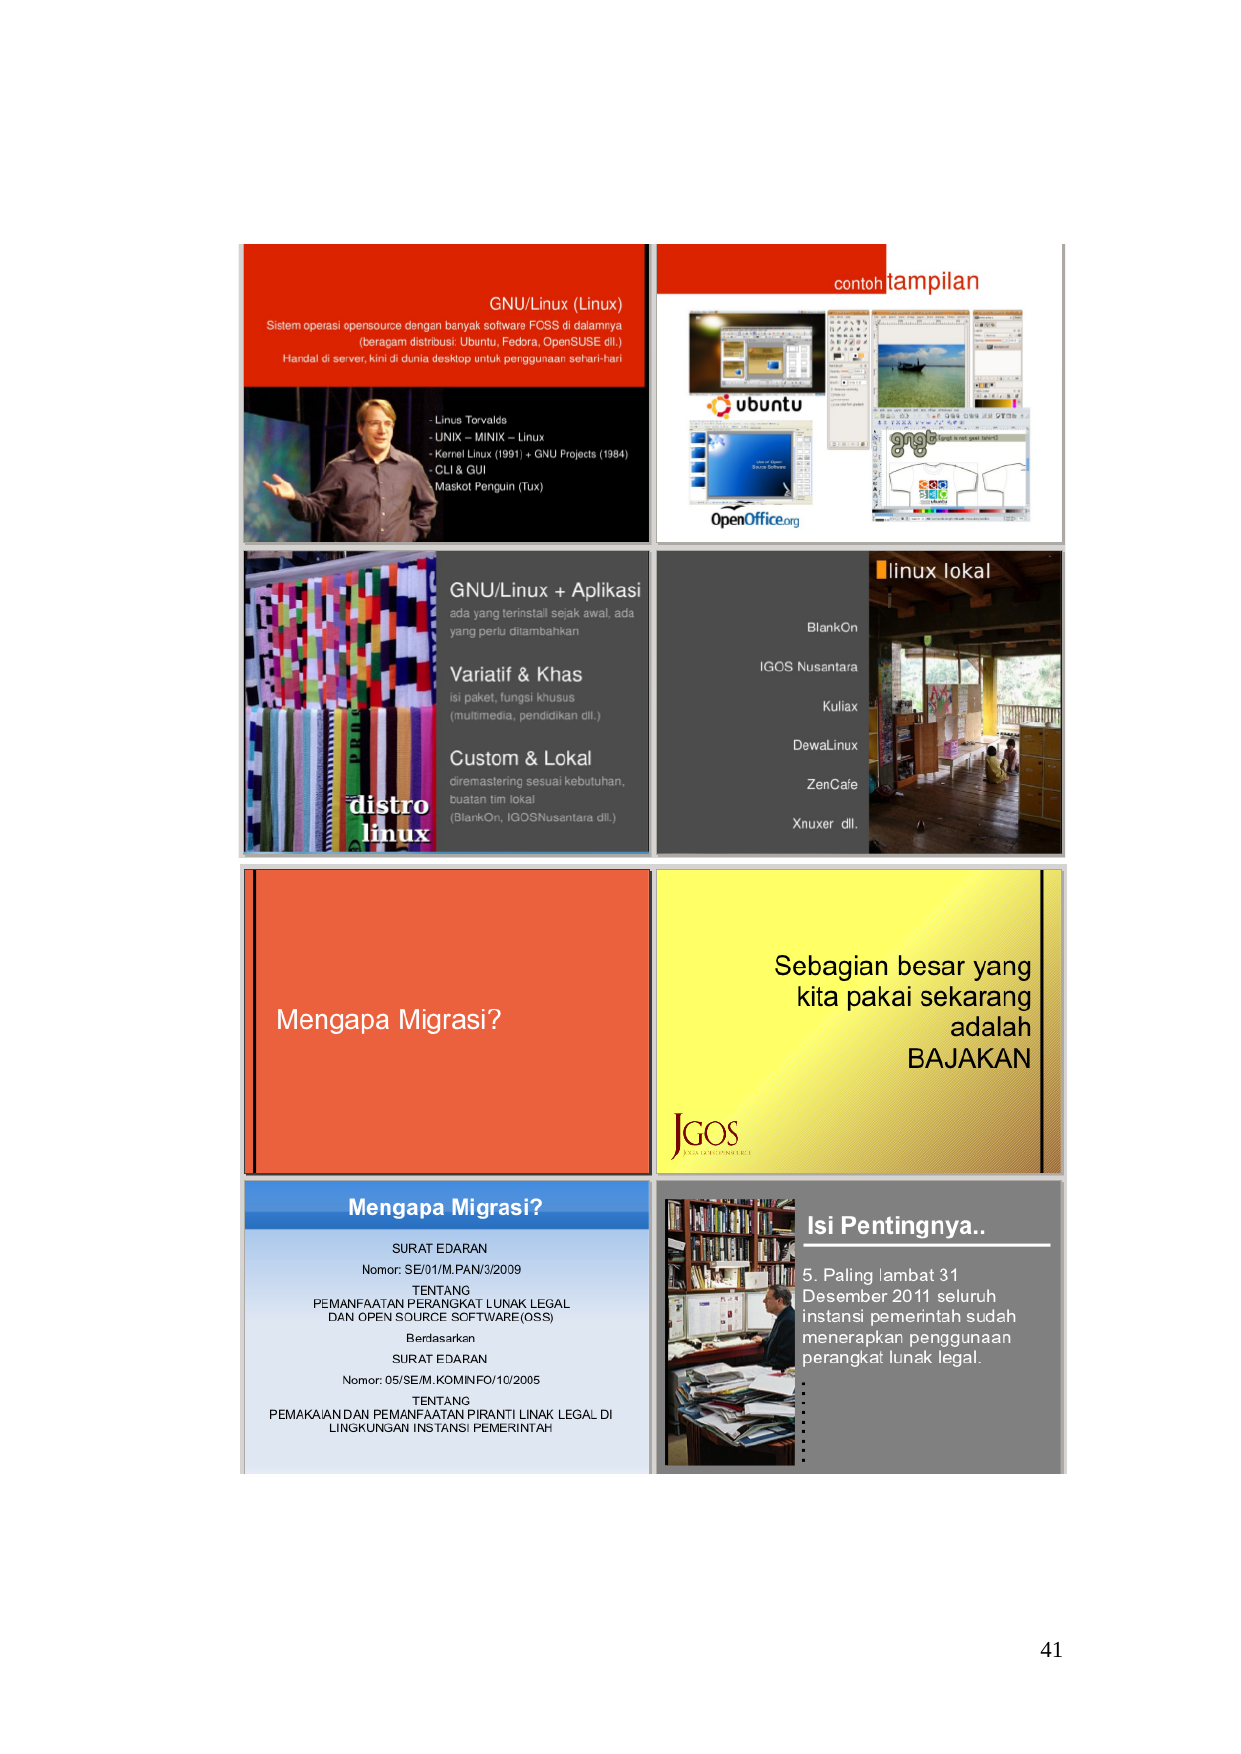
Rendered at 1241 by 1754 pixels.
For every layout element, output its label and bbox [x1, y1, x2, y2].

picture [238, 244, 1066, 858]
picture [240, 864, 1067, 1474]
